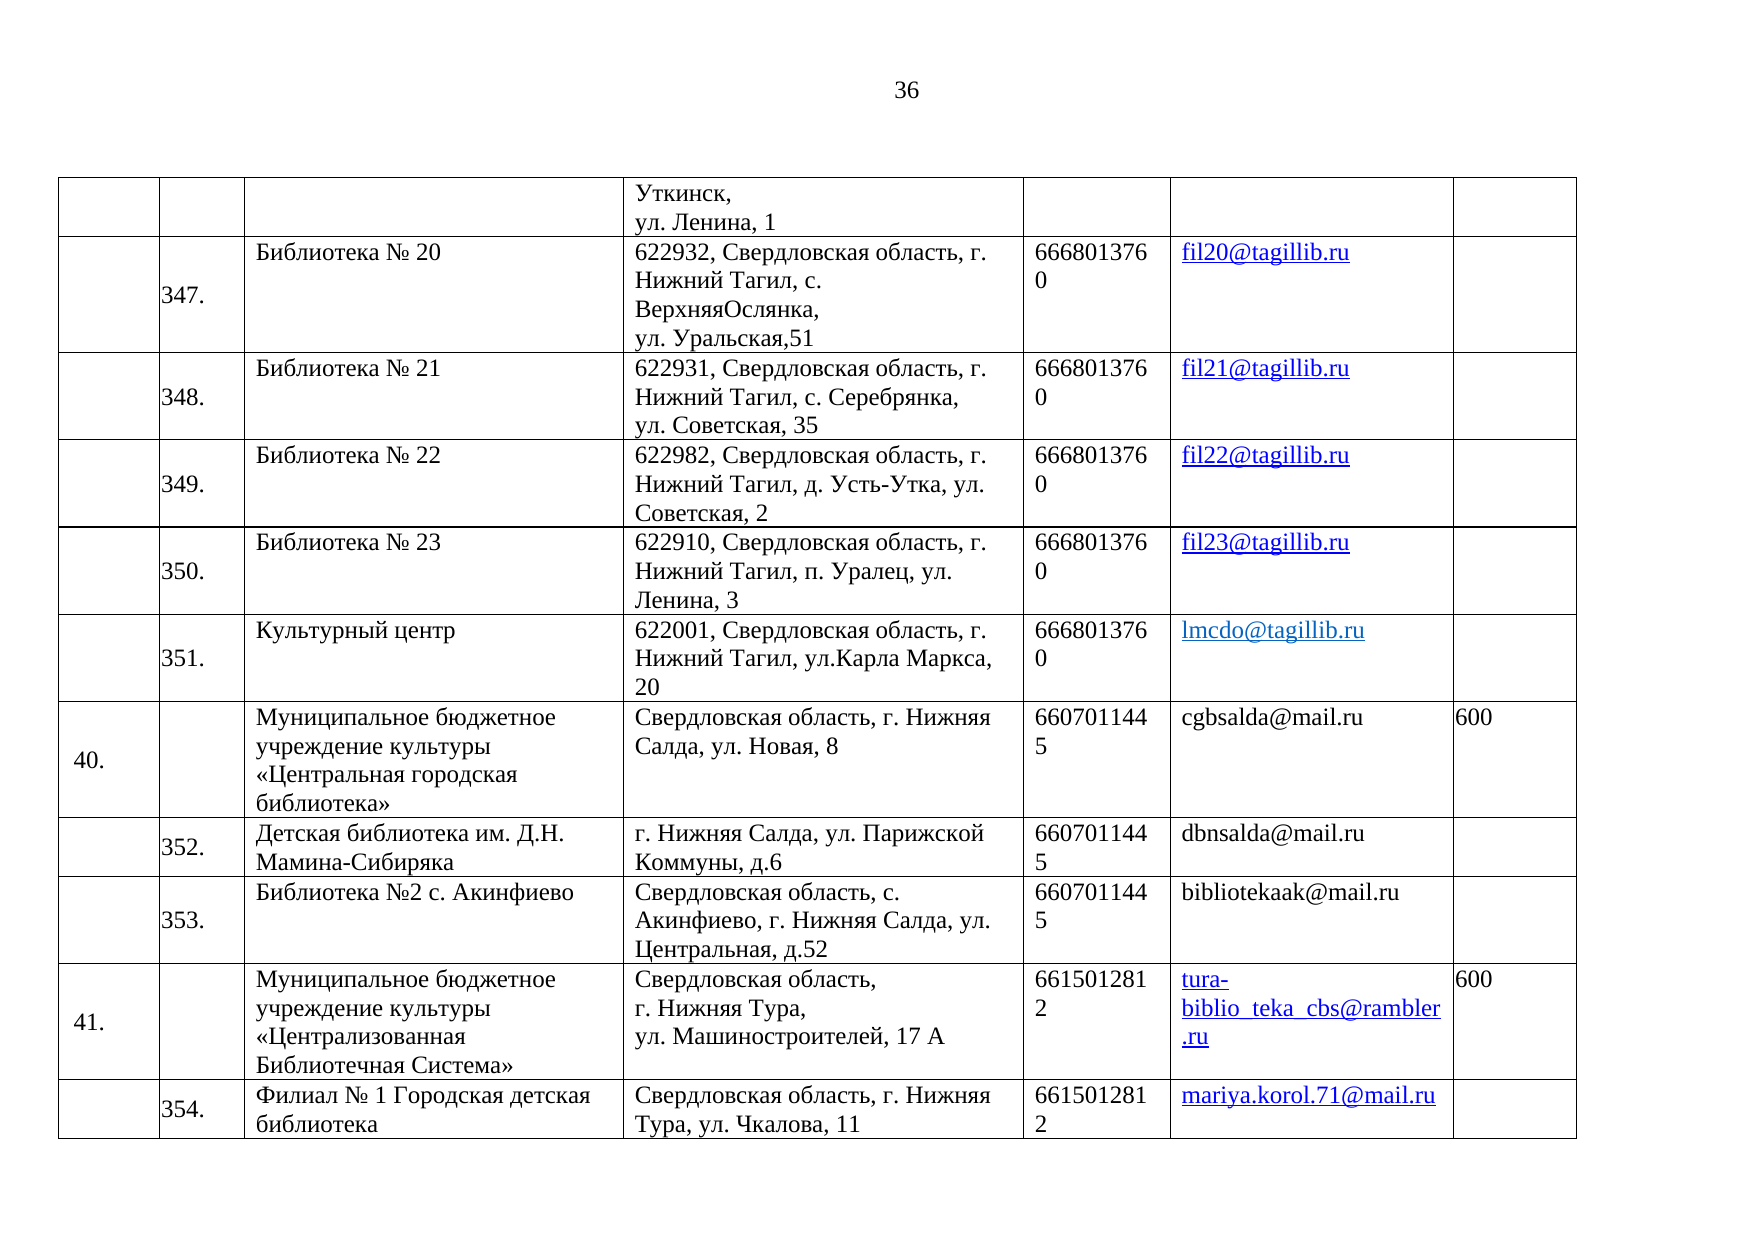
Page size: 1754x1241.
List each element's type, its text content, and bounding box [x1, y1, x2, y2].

table_cell [59, 528, 159, 614]
table_cell Муниципальное бюджетное учреждение культуры «Центральная городская библиотека» [245, 702, 623, 817]
table_cell 6615012812 [1024, 964, 1170, 1079]
table_cell г. Нижняя Салда, ул. Парижской Коммуны, д.6 [624, 818, 1023, 876]
table_cell 6668013760 [1024, 615, 1170, 701]
table_cell [160, 615, 244, 701]
table_cell fil22@tagillib.ru [1171, 440, 1453, 526]
table_cell 6668013760 [1024, 353, 1170, 439]
table_cell 6668013760 [1024, 440, 1170, 526]
table_cell [59, 877, 159, 963]
table_cell cgbsalda@mail.ru [1171, 702, 1453, 817]
table_cell [160, 353, 244, 439]
table_cell fil21@tagillib.ru [1171, 353, 1453, 439]
table_cell 622982, Свердловская область, г. Нижний Тагил, д. Усть-Утка, ул. Советская, 2 [624, 440, 1023, 526]
table_cell mariya.korol.71@mail.ru [1171, 1080, 1453, 1137]
table_cell Культурный центр [245, 615, 623, 701]
table_cell [1454, 440, 1576, 526]
table_cell [59, 818, 159, 876]
table_cell dbnsalda@mail.ru [1171, 818, 1453, 876]
table_cell Библиотека № 20 [245, 237, 623, 352]
table_cell [160, 178, 244, 236]
table_cell [1024, 178, 1170, 236]
table_cell 6668013760 [1024, 528, 1170, 614]
table_cell [59, 702, 159, 817]
table_cell 6607011445 [1024, 818, 1170, 876]
table_cell Свердловская область, г. Нижняя Тура, ул. Чкалова, 11 [624, 1080, 1023, 1137]
table_cell [1454, 818, 1576, 876]
table_cell [160, 964, 244, 1079]
table_cell 600 [1454, 702, 1576, 817]
table_cell 6607011445 [1024, 877, 1170, 963]
table_cell [160, 877, 244, 963]
table_cell 6668013760 [1024, 237, 1170, 352]
table_cell [160, 237, 244, 352]
table_cell [1454, 1080, 1576, 1137]
table_cell [59, 178, 159, 236]
table_cell Свердловская область, г. Нижняя Тура, ул. Машиностроителей, 17 А [624, 964, 1023, 1079]
table_cell fil23@tagillib.ru [1171, 528, 1453, 614]
table_cell Уткинск, ул. Ленина, 1 [624, 178, 1023, 236]
table_cell [160, 818, 244, 876]
table_cell [1454, 615, 1576, 701]
table_cell [1454, 353, 1576, 439]
table_cell [1454, 528, 1576, 614]
table_cell [1454, 237, 1576, 352]
table_cell [59, 964, 159, 1079]
table_cell [59, 615, 159, 701]
table_cell Библиотека №2 с. Акинфиево [245, 877, 623, 963]
table_cell lmcdo@tagillib.ru [1171, 615, 1453, 701]
table_cell [245, 178, 623, 236]
table_cell [1454, 877, 1576, 963]
table_cell [160, 1080, 244, 1137]
table_cell Библиотека № 21 [245, 353, 623, 439]
table_cell 622910, Свердловская область, г. Нижний Тагил, п. Уралец, ул. Ленина, 3 [624, 528, 1023, 614]
table_cell Филиал № 1 Городская детская библиотека [245, 1080, 623, 1137]
table_cell [1171, 178, 1453, 236]
table_cell Свердловская область, с. Акинфиево, г. Нижняя Салда, ул. Центральная, д.52 [624, 877, 1023, 963]
table_cell 622001, Свердловская область, г. Нижний Тагил, ул.Карла Маркса, 20 [624, 615, 1023, 701]
table_cell [160, 702, 244, 817]
table_cell tura-biblio_teka_cbs@rambler.ru [1171, 964, 1453, 1079]
table_cell Свердловская область, г. Нижняя Салда, ул. Новая, 8 [624, 702, 1023, 817]
table_cell [59, 237, 159, 352]
table_cell [59, 440, 159, 526]
table_cell [59, 1080, 159, 1137]
table_cell Библиотека № 22 [245, 440, 623, 526]
table_cell Детская библиотека им. Д.Н. Мамина-Сибиряка [245, 818, 623, 876]
table_cell [160, 440, 244, 526]
table_cell [1454, 178, 1576, 236]
table_cell 6607011445 [1024, 702, 1170, 817]
table_cell fil20@tagillib.ru [1171, 237, 1453, 352]
table_cell bibliotekaak@mail.ru [1171, 877, 1453, 963]
table_cell [160, 528, 244, 614]
table_cell 600 [1454, 964, 1576, 1079]
table_cell 6615012812 [1024, 1080, 1170, 1137]
table_cell 622931, Свердловская область, г. Нижний Тагил, с. Серебрянка, ул. Советская, 35 [624, 353, 1023, 439]
table_cell Библиотека № 23 [245, 528, 623, 614]
table_cell 622932, Свердловская область, г. Нижний Тагил, с. ВерхняяОслянка, ул. Уральская,51 [624, 237, 1023, 352]
table_cell Муниципальное бюджетное учреждение культуры «Централизованная Библиотечная Система» [245, 964, 623, 1079]
table_cell [59, 353, 159, 439]
